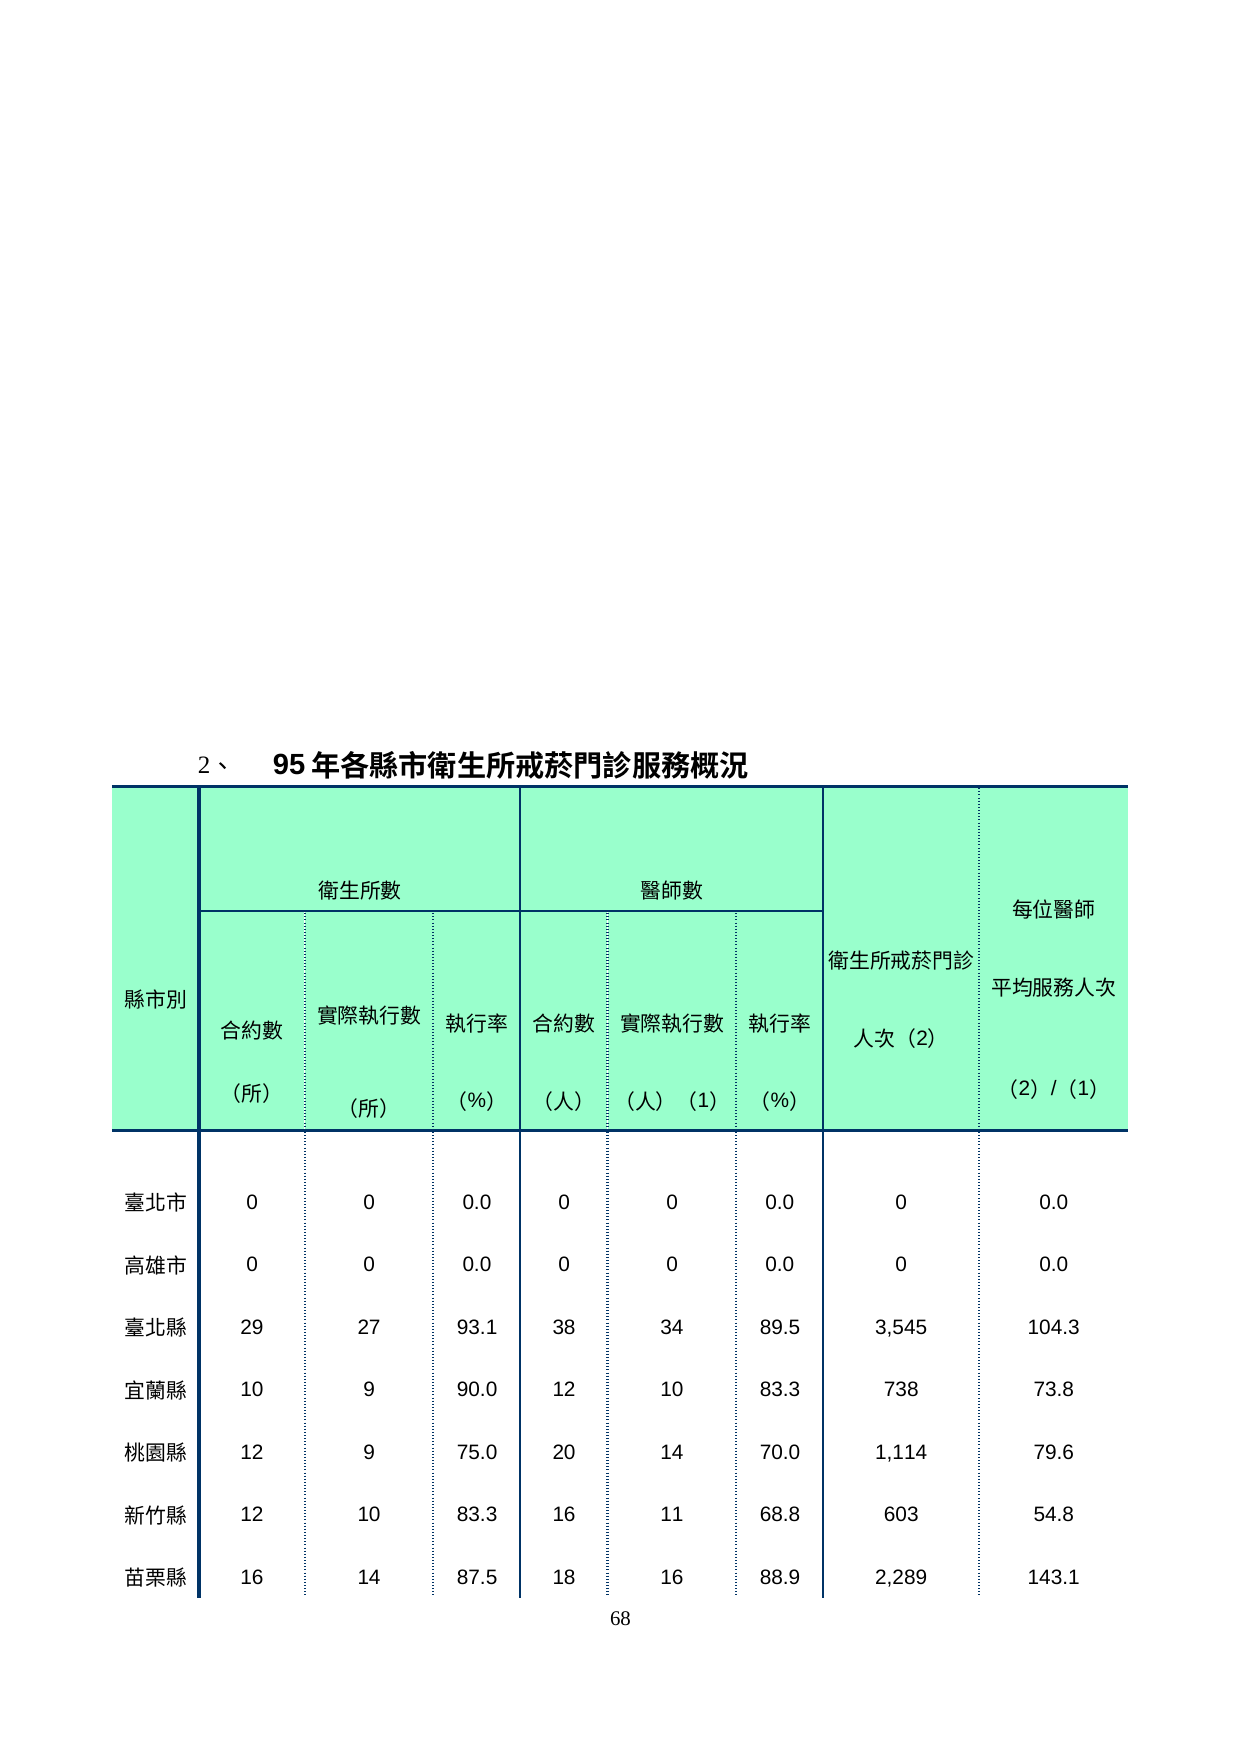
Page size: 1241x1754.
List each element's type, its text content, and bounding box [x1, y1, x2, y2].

table_cell 0 [201, 1132, 304, 1222]
table_cell 合約數 （人） [521, 912, 607, 1129]
table_cell 18 [521, 1535, 607, 1597]
table_cell 苗栗縣 [112, 1535, 197, 1597]
table_cell 2,289 [824, 1535, 979, 1597]
table_cell 603 [824, 1473, 979, 1535]
table_header 衛生所戒菸門診 人次（2） [824, 788, 979, 1129]
table_cell 54.8 [979, 1473, 1128, 1535]
table_cell 0.0 [433, 1223, 519, 1285]
table_cell 合約數 （所） [201, 912, 304, 1129]
table_cell 0.0 [979, 1223, 1128, 1285]
table_cell 桃園縣 [112, 1410, 197, 1472]
table_cell 93.1 [433, 1285, 519, 1347]
table_cell 0 [608, 1223, 736, 1285]
table_cell 0.0 [979, 1132, 1128, 1222]
table_cell 16 [608, 1535, 736, 1597]
table_header 每位醫師 平均服務人次 （2）/（1） [979, 788, 1128, 1129]
table_cell 0 [201, 1223, 304, 1285]
table_header 醫師數 [521, 788, 822, 910]
table_cell 104.3 [979, 1285, 1128, 1347]
table_cell 738 [824, 1348, 979, 1410]
table_cell 3,545 [824, 1285, 979, 1347]
table_cell 27 [305, 1285, 433, 1347]
table_cell 臺北市 [112, 1132, 197, 1222]
table_cell 12 [521, 1348, 607, 1410]
table_cell 16 [201, 1535, 304, 1597]
table_cell 73.8 [979, 1348, 1128, 1410]
table_cell 宜蘭縣 [112, 1348, 197, 1410]
table_cell 29 [201, 1285, 304, 1347]
table_cell 12 [201, 1473, 304, 1535]
table_cell 0 [824, 1223, 979, 1285]
table_cell 0.0 [736, 1223, 822, 1285]
table_cell 12 [201, 1410, 304, 1472]
table_cell 88.9 [736, 1535, 822, 1597]
table_cell 0 [305, 1223, 433, 1285]
table_cell 10 [201, 1348, 304, 1410]
table_cell 執行率 （%） [736, 912, 822, 1129]
table_cell 87.5 [433, 1535, 519, 1597]
table_cell 83.3 [433, 1473, 519, 1535]
table_cell 11 [608, 1473, 736, 1535]
table_cell 10 [608, 1348, 736, 1410]
table_header 衛生所數 [201, 788, 519, 910]
table_cell 10 [305, 1473, 433, 1535]
table_cell 高雄市 [112, 1223, 197, 1285]
table_cell 89.5 [736, 1285, 822, 1347]
table_cell 14 [305, 1535, 433, 1597]
table_cell 0.0 [433, 1132, 519, 1222]
table_cell 90.0 [433, 1348, 519, 1410]
table_cell 0 [305, 1132, 433, 1222]
table_cell 新竹縣 [112, 1473, 197, 1535]
table_cell 16 [521, 1473, 607, 1535]
list 95年各縣市衛生所戒菸門診服務概況 [198, 722, 1092, 785]
table_cell 143.1 [979, 1535, 1128, 1597]
table_cell 70.0 [736, 1410, 822, 1472]
table_header 縣市別 [112, 788, 197, 1129]
table_cell 執行率 （%） [433, 912, 519, 1129]
table_cell 1,114 [824, 1410, 979, 1472]
table_cell 20 [521, 1410, 607, 1472]
table_cell 9 [305, 1410, 433, 1472]
table_cell 0 [521, 1223, 607, 1285]
table_cell 79.6 [979, 1410, 1128, 1472]
table_cell 9 [305, 1348, 433, 1410]
table_cell 實際執行數 （人）（1） [608, 912, 736, 1129]
table_cell 臺北縣 [112, 1285, 197, 1347]
table_cell 75.0 [433, 1410, 519, 1472]
table_cell 83.3 [736, 1348, 822, 1410]
table_cell 0 [521, 1132, 607, 1222]
table_cell 14 [608, 1410, 736, 1472]
table_cell 38 [521, 1285, 607, 1347]
table_cell 68.8 [736, 1473, 822, 1535]
table_cell 0 [824, 1132, 979, 1222]
table_cell 實際執行數 （所） [305, 912, 433, 1129]
table_cell 34 [608, 1285, 736, 1347]
table_cell 0 [608, 1132, 736, 1222]
table_cell 0.0 [736, 1132, 822, 1222]
